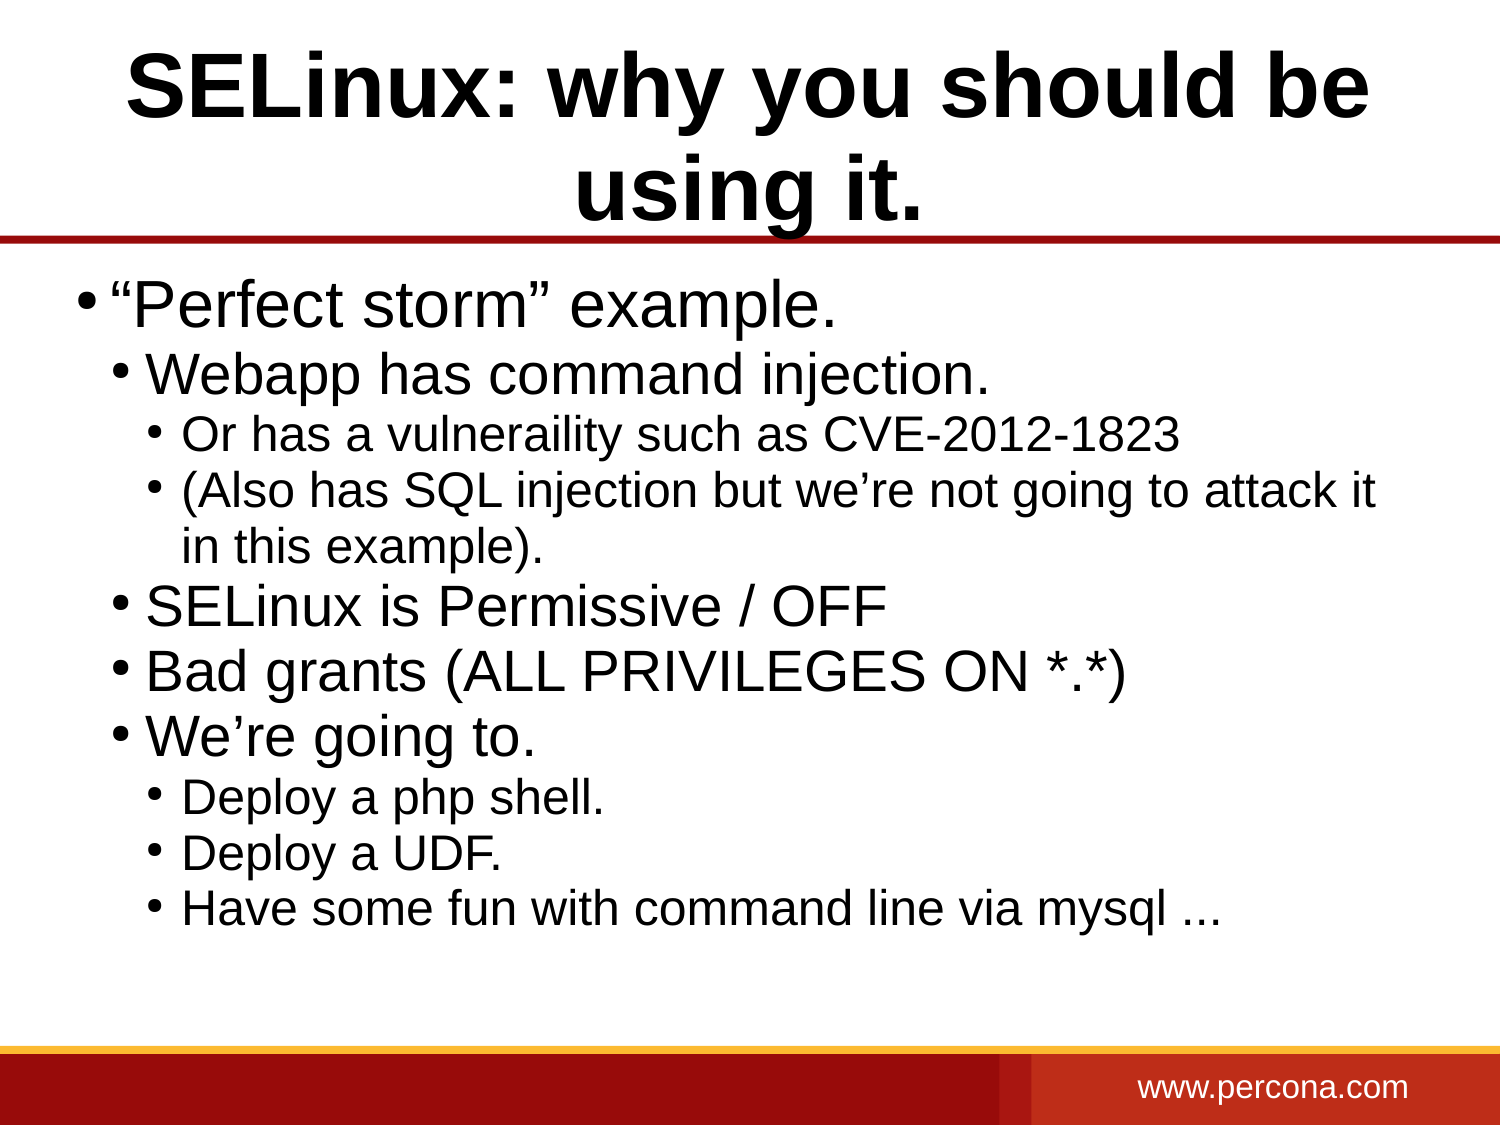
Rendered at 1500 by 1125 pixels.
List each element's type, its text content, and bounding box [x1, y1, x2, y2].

text_box “Perfect storm” example. Webapp has command injection. Or has a vulneraility such as CVE-2012-1823 (Also has SQL injection but we’re not going to attack it in this example). SELinux is Permissive / OFF Bad grants (ALL PRIVILEGES ON *.*) We’re going to. Deploy a php shell. Deploy a UDF. Have some fun with command line via mysql ... [75, 263, 1425, 1006]
text_box SELinux: why you should be using it. [75, 44, 1425, 233]
